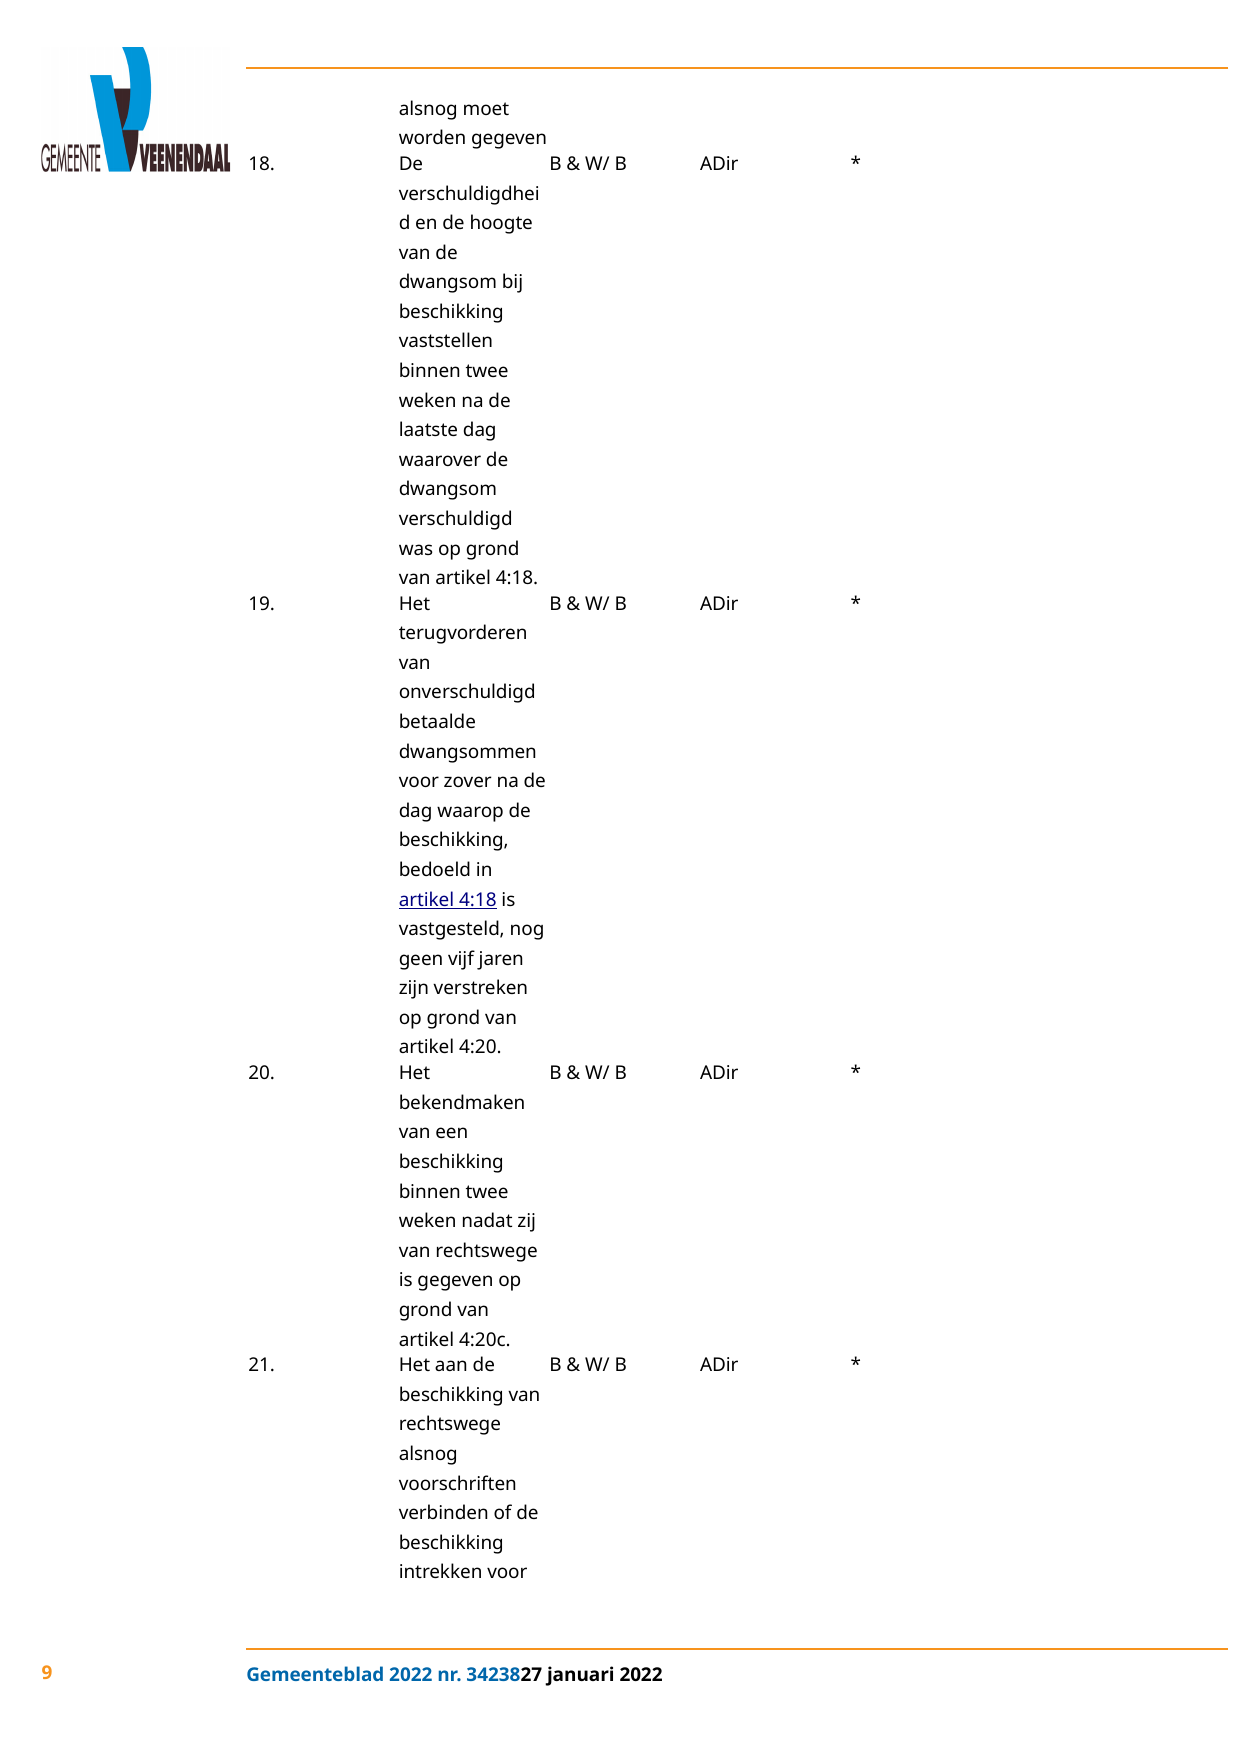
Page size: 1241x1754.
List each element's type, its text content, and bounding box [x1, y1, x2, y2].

table_cell ADir [700, 150, 850, 590]
table_cell [549, 95, 700, 150]
table_cell [700, 95, 850, 150]
table_cell 18. [248, 150, 398, 590]
table_cell ADir [700, 1351, 850, 1584]
table_cell * [850, 150, 1001, 590]
table_cell B & W/ B [549, 1351, 700, 1584]
table_cell [1001, 590, 1152, 1059]
table_cell 21. [248, 1351, 398, 1584]
table_cell [1001, 1351, 1152, 1584]
table_cell [248, 95, 398, 150]
table_cell ADir [700, 1060, 850, 1351]
table_cell [1001, 150, 1152, 590]
table_cell De verschuldigdheid en de hoogte van de dwangsom bij beschikking vaststellen binnen twee weken na de laatste dag waarover de dwangsom verschuldigd was op grond van artikel 4:18. [399, 150, 549, 590]
table_cell ADir [700, 590, 850, 1059]
table_cell * [850, 1351, 1001, 1584]
table_cell Het aan de beschikking van rechtswege alsnog voorschriften verbinden of de beschikking intrekken voor [399, 1351, 549, 1584]
table_cell * [850, 1060, 1001, 1351]
table_cell [1001, 1060, 1152, 1351]
table_cell alsnog moet worden gegeven [399, 95, 549, 150]
table_cell 20. [248, 1060, 398, 1351]
table_cell Het bekendmaken van een beschikking binnen twee weken nadat zij van rechtswege is gegeven op grond van artikel 4:20c. [399, 1060, 549, 1351]
table_cell B & W/ B [549, 590, 700, 1059]
table_cell [1001, 95, 1152, 150]
table_cell B & W/ B [549, 150, 700, 590]
table_cell * [850, 590, 1001, 1059]
table_cell [850, 95, 1001, 150]
table_cell B & W/ B [549, 1060, 700, 1351]
table_cell 19. [248, 590, 398, 1059]
picture [41, 47, 130, 172]
table_cell Het terugvorderen van onverschuldigd betaalde dwangsommen voor zover na de dag waarop de beschikking, bedoeld in artikel 4:18 is vastgesteld, nog geen vijf jaren zijn verstreken op grond van artikel 4:20. [399, 590, 549, 1059]
picture [123, 47, 231, 172]
